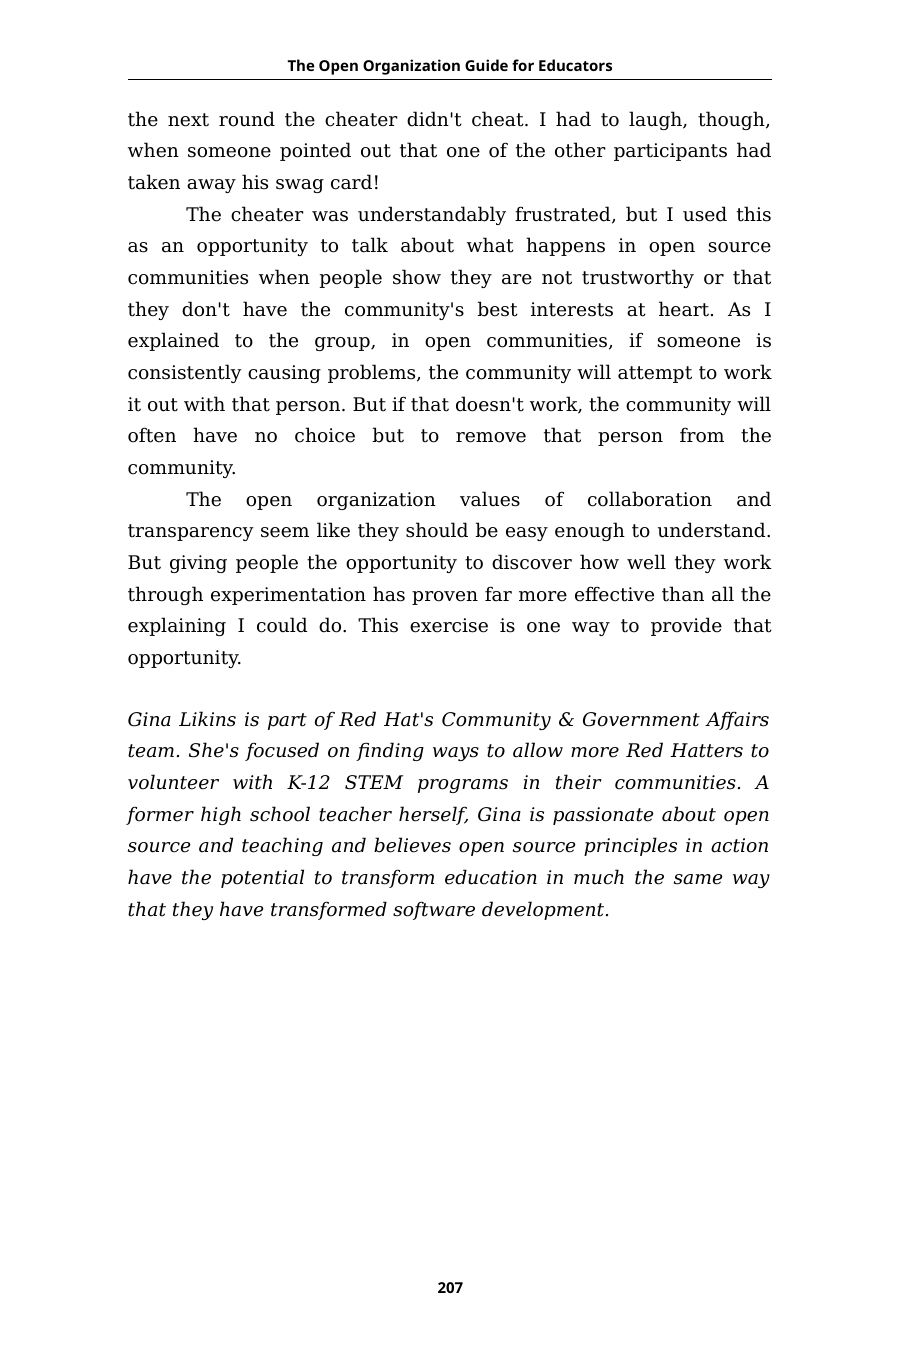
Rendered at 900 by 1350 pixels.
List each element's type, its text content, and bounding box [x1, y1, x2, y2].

text the next round the cheater didn't cheat. I had to laugh, though, when someone pointed out that one of the other participants had taken away his swag card! [127, 109, 772, 194]
text The cheater was understandably frustrated, but I used this as an opportunity to talk about what happens in open source communities when people show they are not trustworthy or that they don't have the community's best interests at heart. As I explained to the group, in open communities, if someone is consistently causing problems, the community will attempt to work it out with that person. But if that doesn't work, the community will often have no choice but to remove that person from the community. [127, 204, 772, 479]
text The open organization values of collaboration and transparency seem like they should be easy enough to understand. But giving people the opportunity to discover how well they work through experimentation has proven far more effective than all the explaining I could do. This exercise is one way to provide that opportunity. [127, 489, 772, 669]
text Gina Likins is part of Red Hat's Community & Government Affairs team. She's focused on finding ways to allow more Red Hatters to volunteer with K-12 STEM programs in their communities. A former high school teacher herself, Gina is passionate about open source and teaching and believes open source principles in action have the potential to transform education in much the same way that they have transformed software development. [127, 709, 772, 921]
